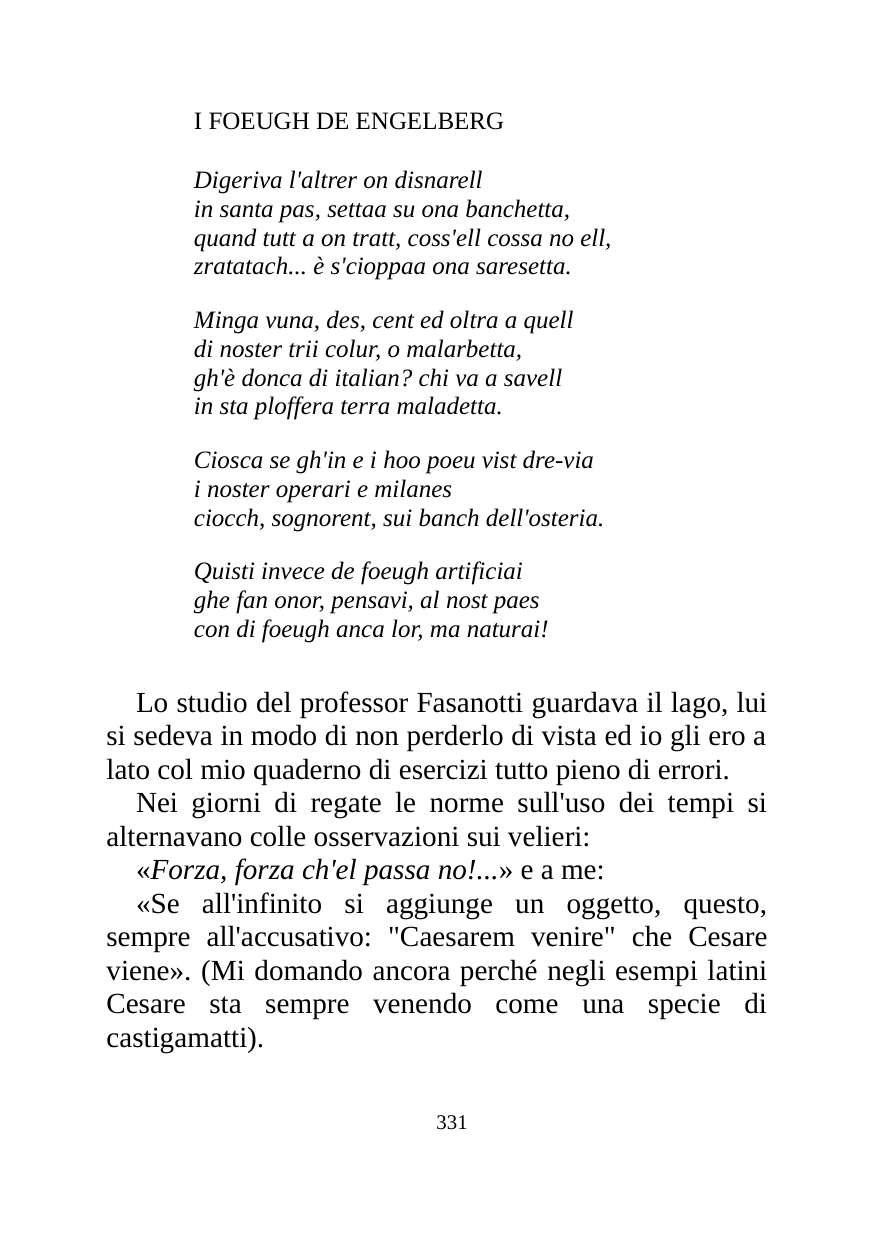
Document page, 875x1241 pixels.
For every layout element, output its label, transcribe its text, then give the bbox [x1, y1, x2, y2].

text Lo studio del professor Fasanotti guardava il lago, lui si sedeva in modo di non perderlo di vista ed io gli ero a lato col mio quaderno di esercizi tutto pieno di errori. [106, 685, 768, 785]
text Digeriva l'altrer on disnarell in santa pas, settaa su ona banchetta, quand tutt a on tratt, coss'ell cossa no ell, zratatach... è s'cioppaa ona saresetta. [194, 165, 768, 280]
text I FOEUGH DE ENGELBERG [194, 106, 768, 135]
text Nei giorni di regate le norme sull'uso dei tempi si alternavano colle osservazioni sui velieri: [106, 785, 768, 852]
text «Se all'infinito si aggiunge un oggetto, questo, sempre all'accusativo: "Caesarem venire" che Cesare viene». (Mi domando ancora perché negli esempi latini Cesare sta sempre venendo come una specie di castigamatti). [106, 886, 768, 1054]
text Minga vuna, des, cent ed oltra a quell di noster trii colur, o malarbetta, gh'è donca di italian? chi va a savell in sta ploffera terra maladetta. [194, 305, 768, 420]
text Quisti invece de foeugh artificiai ghe fan onor, pensavi, al nost paes con di foeugh anca lor, ma naturai! [194, 556, 768, 643]
text Ciosca se gh'in e i hoo poeu vist dre-via i noster operari e milanes ciocch, sognorent, sui banch dell'osteria. [194, 445, 768, 531]
text «Forza, forza ch'el passa no!...» e a me: [106, 852, 768, 886]
